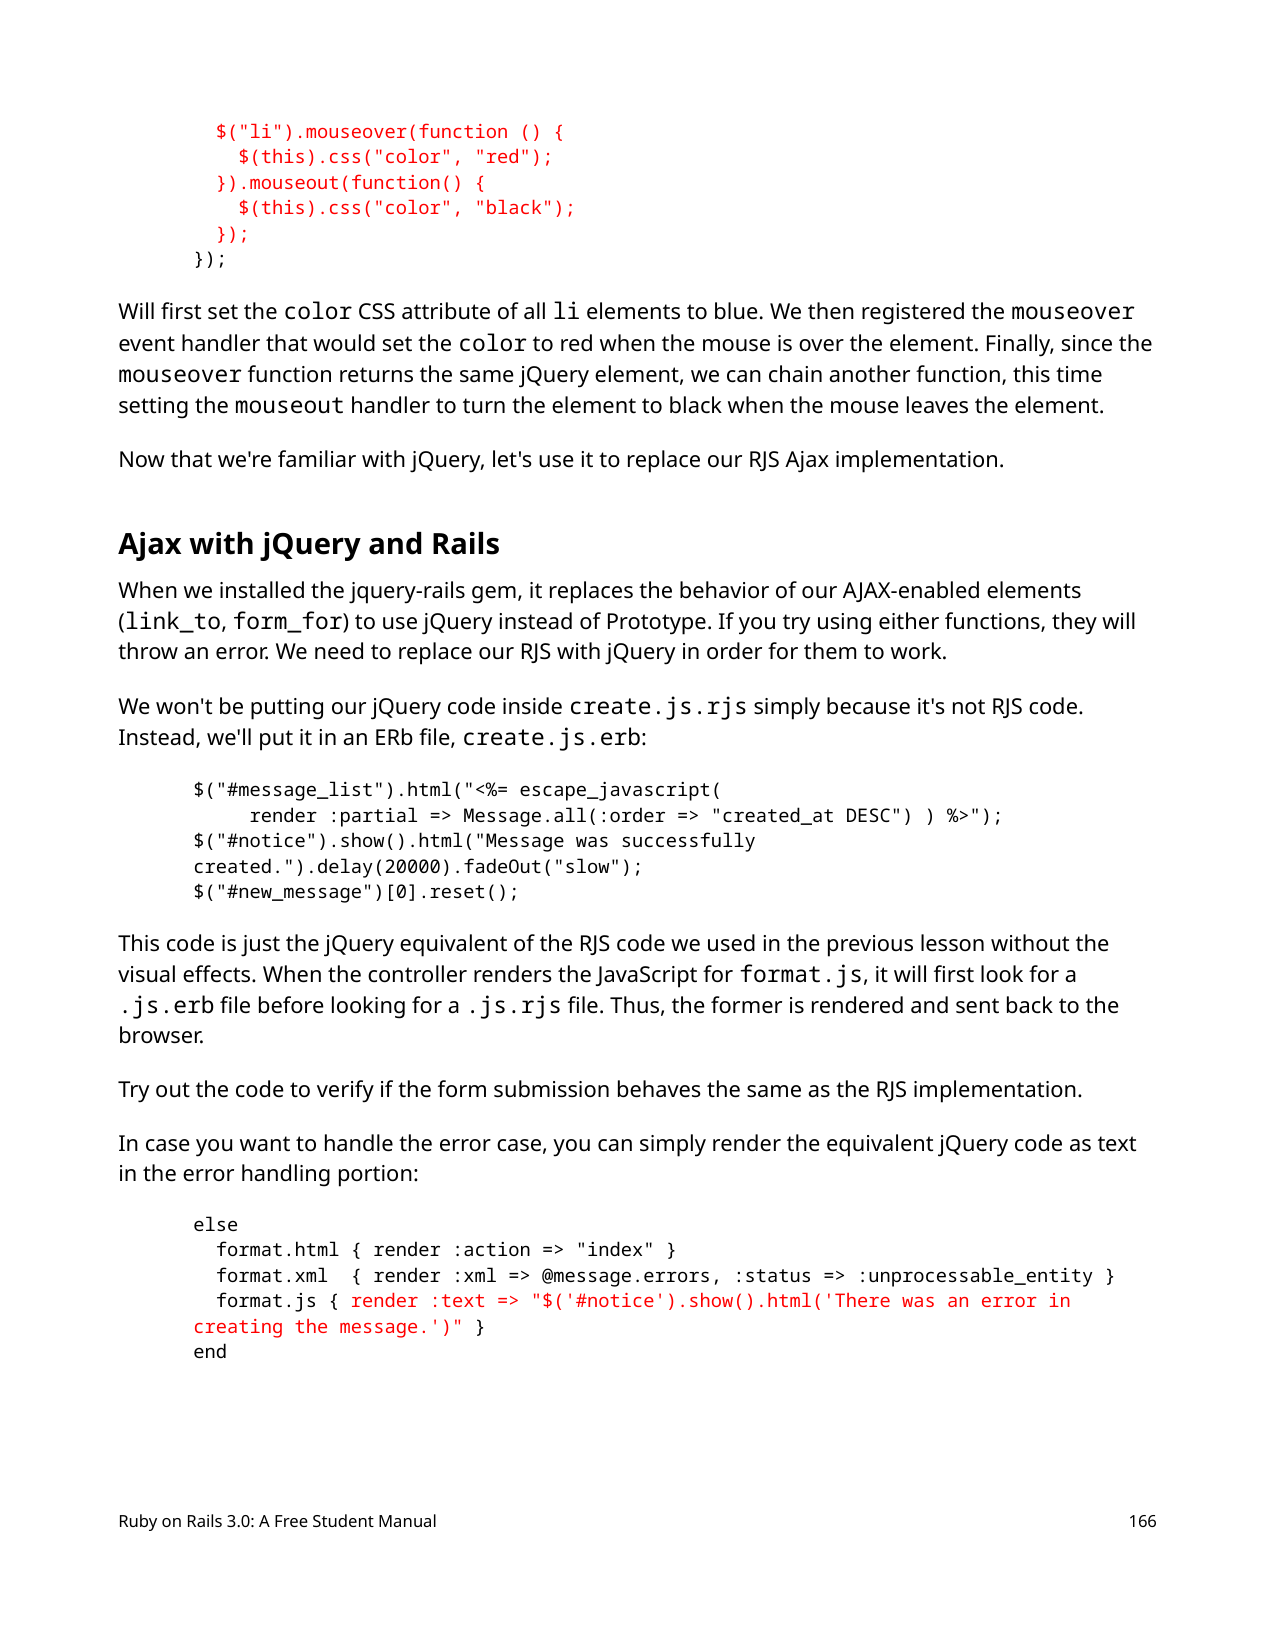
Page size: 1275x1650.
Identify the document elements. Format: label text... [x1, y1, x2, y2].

subtitle Ajax with jQuery and Rails [118, 523, 1157, 563]
text $("li").mouseover(function () { $(this).css("color", "red"); }).mouseout(function() { $(this).css("color", "black"); }); }); [193, 118, 1157, 271]
text $("#message_list").html("<%= escape_javascript( render :partial => Message.all(:order => "created_at DESC") ) %>"); $("#notice").show().html("Message was successfully created.").delay(20000).fadeOut("slow"); $("#new_message")[0].reset(); [193, 776, 1157, 904]
text Now that we're familiar with jQuery, let's use it to replace our RJS Ajax implementation. [118, 444, 1157, 474]
text This code is just the jQuery equivalent of the RJS code we used in the previous lesson without the visual effects. When the controller renders the JavaScript for format.js, it will first look for a .js.erb file before looking for a .js.rjs file. Thus, the former is rendered and sent back to the browser. [118, 928, 1157, 1050]
text When we installed the jquery-rails gem, it replaces the behavior of our AJAX-enabled elements (link_to, form_for) to use jQuery instead of Prototype. If you try using either functions, they will throw an error. We need to replace our RJS with jQuery in order for them to work. [118, 575, 1157, 666]
text In case you want to handle the error case, you can simply render the equivalent jQuery code as text in the error handling portion: [118, 1128, 1157, 1187]
text We won't be putting our jQuery code inside create.js.rjs simply because it's not RJS code. Instead, we'll put it in an ERb file, create.js.erb: [118, 690, 1157, 752]
text Try out the code to verify if the form submission behaves the same as the RJS implementation. [118, 1074, 1157, 1104]
text else format.html { render :action => "index" } format.xml { render :xml => @message.errors, :status => :unprocessable_entity } format.js { render :text => "$('#notice').show().html('There was an error in creating the message.')" } end [193, 1211, 1157, 1364]
text Will first set the color CSS attribute of all li elements to blue. We then registered the mouseover event handler that would set the color to red when the mouse is over the element. Finally, since the mouseover function returns the same jQuery element, we can chain another function, this time setting the mouseout handler to turn the element to black when the mouse leaves the element. [118, 295, 1157, 420]
